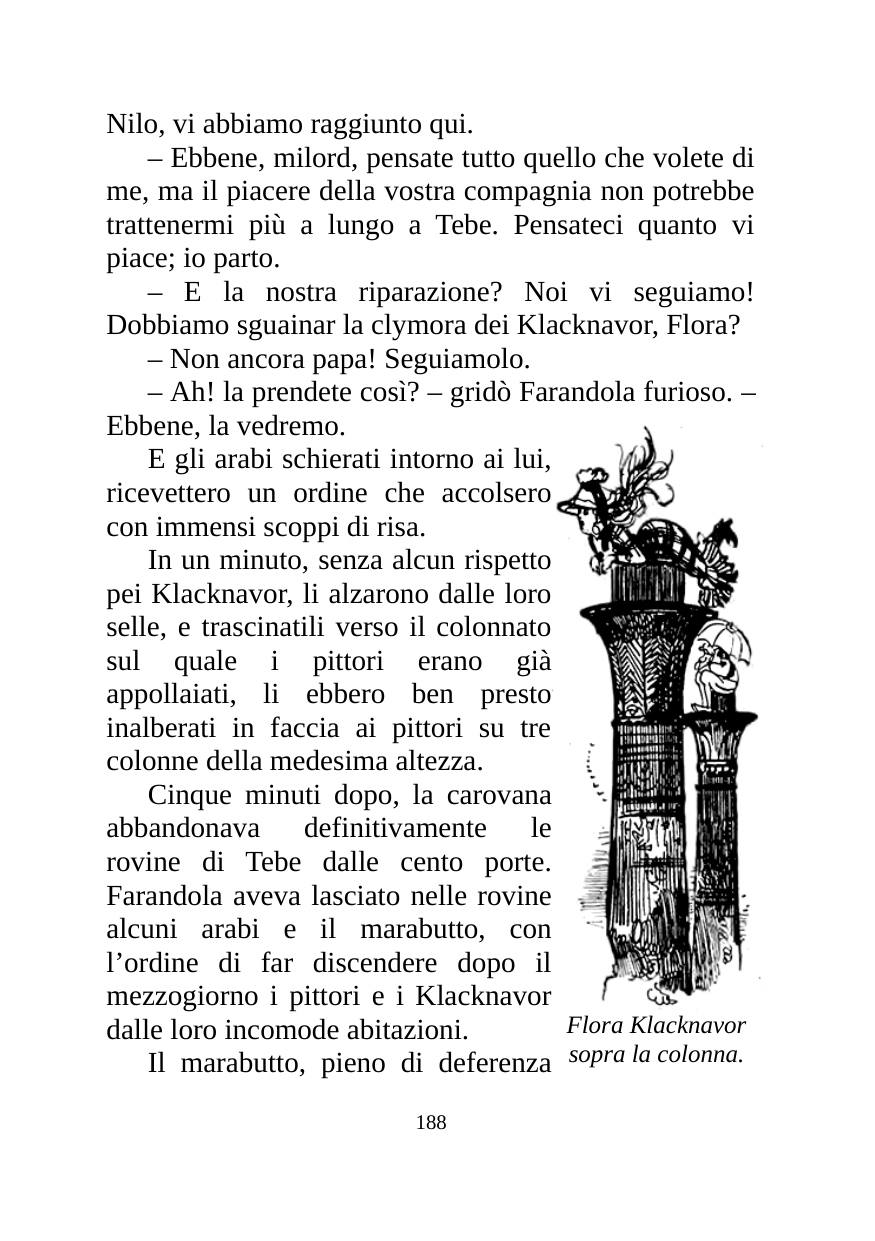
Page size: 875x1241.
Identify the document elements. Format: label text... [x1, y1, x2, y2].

text Nilo, vi abbiamo raggiunto qui. [106, 106, 756, 140]
picture [552, 420, 763, 1011]
text – E la nostra riparazione? Noi vi seguiamo! Dobbiamo sguainar la clymora dei Klacknavor, Flora? [106, 274, 756, 341]
text – Ah! la prendete così? – gridò Farandola furioso. – Ebbene, la vedremo. [106, 374, 763, 442]
text In un minuto, senza alcun rispetto pei Klacknavor, li alzarono dalle loro selle, e trascinatili verso il colonnato sul quale i pittori erano già appollaiati, li ebbero ben presto inalberati in faccia ai pittori su tre colonne della medesima altezza. [106, 542, 552, 777]
text Flora Klacknavor sopra la colonna. [552, 1011, 763, 1068]
text Cinque minuti dopo, la carovana abbandonava definitivamente le rovine di Tebe dalle cento porte. Farandola aveva lasciato nelle rovine alcuni arabi e il marabutto, con l’ordine di far discendere dopo il mezzogiorno i pittori e i Klacknavor dalle loro incomode abitazioni. [106, 777, 552, 1045]
text – Non ancora papa! Seguiamolo. [106, 341, 756, 374]
text E gli arabi schierati intorno ai lui, ricevettero un ordine che accolsero con immensi scoppi di risa. [106, 442, 552, 542]
text – Ebbene, milord, pensate tutto quello che volete di me, ma il piacere della vostra compagnia non potrebbe trattenermi più a lungo a Tebe. Pensateci quanto vi piace; io parto. [106, 140, 756, 274]
text Il marabutto, pieno di deferenza [106, 1045, 756, 1079]
